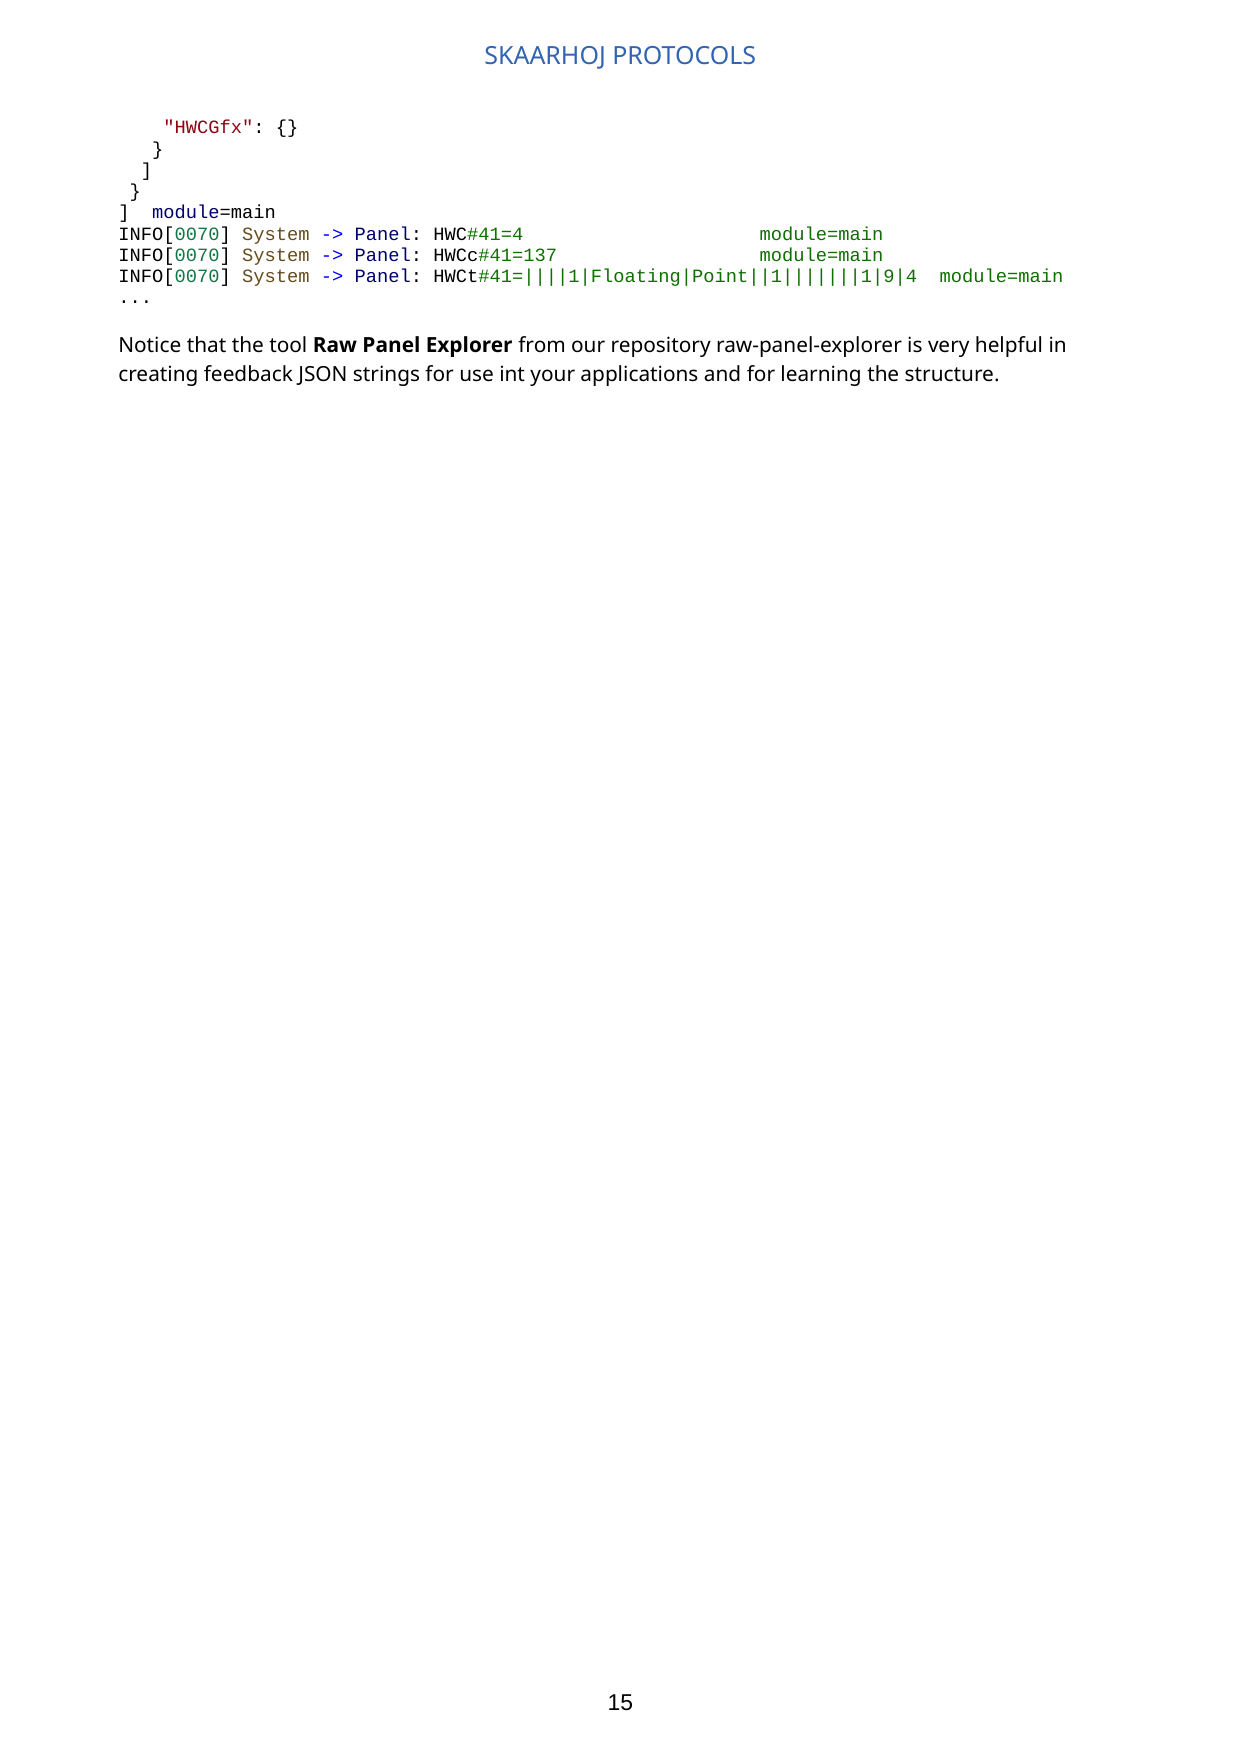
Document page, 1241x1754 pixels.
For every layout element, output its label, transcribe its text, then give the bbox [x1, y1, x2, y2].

text INFO[0070] System -> Panel: HWCc#41=137 module=main [118, 246, 1122, 267]
text } [118, 139, 1122, 161]
text ] [118, 161, 1122, 182]
text INFO[0070] System -> Panel: HWCt#41=||||1|Floating|Point||1|||||||1|9|4 module=main [118, 267, 1122, 288]
text Notice that the tool Raw Panel Explorer from our repository raw-panel-explorer is very helpful in creating feedback JSON strings for use int your applications and for learning the structure. [118, 331, 1122, 387]
text ] module=main [118, 203, 1122, 224]
text INFO[0070] System -> Panel: HWC#41=4 module=main [118, 224, 1122, 246]
text } [118, 182, 1122, 203]
text ... [118, 288, 1122, 309]
text "HWCGfx": {} [118, 118, 1122, 139]
